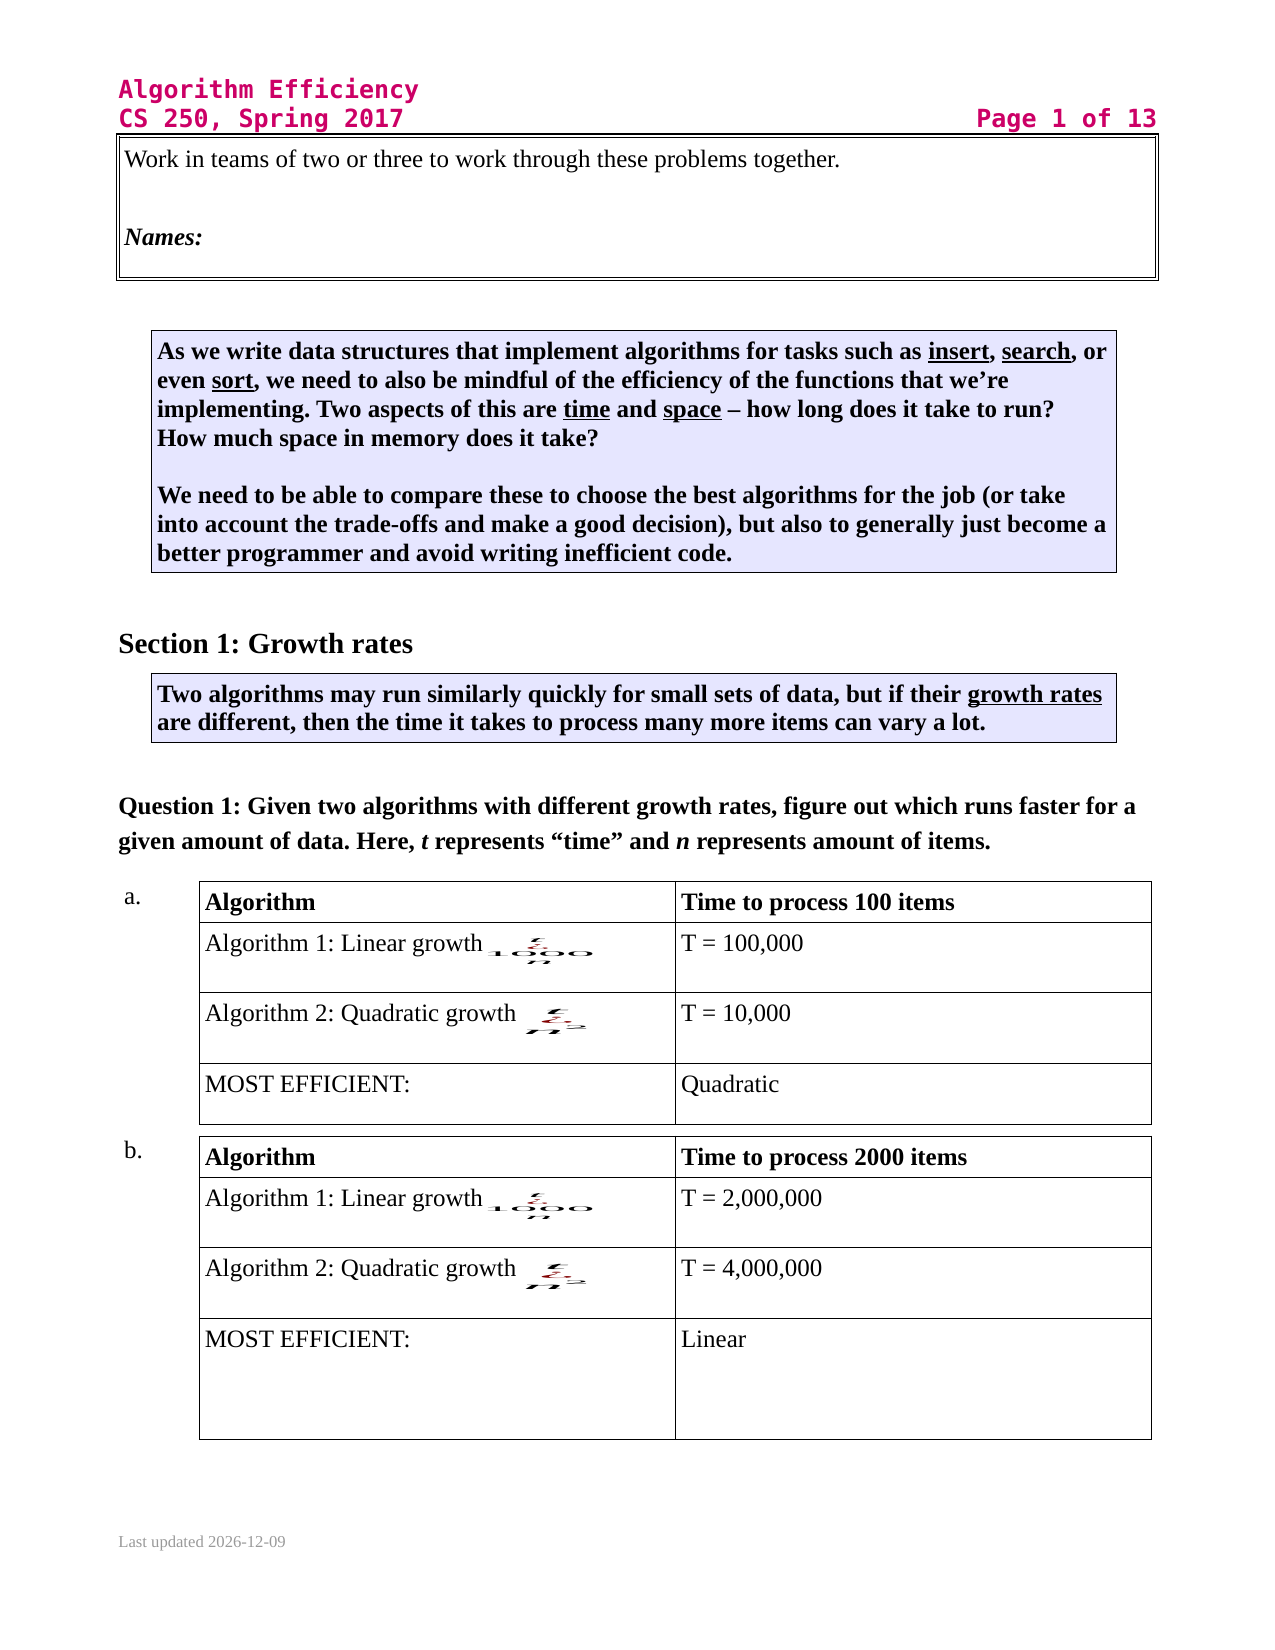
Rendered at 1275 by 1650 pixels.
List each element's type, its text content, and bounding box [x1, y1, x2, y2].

table_cell Linear [676, 1319, 1151, 1378]
table_cell T = 10,000 [676, 993, 1151, 1062]
table_cell T = 100,000 [676, 923, 1151, 992]
table_cell Quadratic [676, 1064, 1151, 1123]
table_cell MOST EFFICIENT: [200, 1319, 675, 1378]
table_cell [200, 1379, 675, 1439]
table_header [193, 875, 1157, 1130]
subtitle Section 1: Growth rates [118, 626, 1157, 660]
table_cell T = 2,000,000 [676, 1178, 1151, 1247]
table_cell [193, 1445, 1157, 1514]
table_cell Algorithm 2: Quadratic growth [200, 1248, 675, 1317]
table_cell Algorithm 2: Quadratic growth [200, 993, 675, 1062]
text Question 1: Given two algorithms with different growth rates, figure out which runs faster for a given amount of data. Here, t represents “time” and n represents amount of items. [118, 791, 1157, 855]
table_header Time to process 100 items [676, 882, 1151, 921]
table_header As we write data structures that implement algorithms for tasks such as insert, search, or even sort, we need to also be mindful of the efficiency of the functions that we’re implementing. Two aspects of this are time and space – how long does it take to run? How much space in memory does it take? We need to be able to compare these to choose the best algorithms for the job (or take into account the trade-offs and make a good decision), but also to generally just become a better programmer and avoid writing inefficient code. [152, 331, 1116, 572]
table_cell MOST EFFICIENT: [200, 1064, 675, 1123]
table_header Algorithm [200, 1137, 675, 1176]
table_header a. [118, 875, 193, 1130]
table_header Time to process 2000 items [676, 1137, 1151, 1176]
table_header Two algorithms may run similarly quickly for small sets of data, but if their growth rates are different, then the time it takes to process many more items can vary a lot. [152, 674, 1116, 742]
table_cell Algorithm 1: Linear growth [200, 1178, 675, 1247]
table_header Work in teams of two or three to work through these problems together. Names: [120, 138, 1155, 276]
table_cell [193, 1130, 1157, 1445]
table_header Algorithm [200, 882, 675, 921]
table_cell b. [118, 1130, 193, 1445]
table_cell Algorithm 1: Linear growth [200, 923, 675, 992]
table_cell [676, 1379, 1151, 1439]
table_cell T = 4,000,000 [676, 1248, 1151, 1317]
table_cell [118, 1445, 193, 1514]
